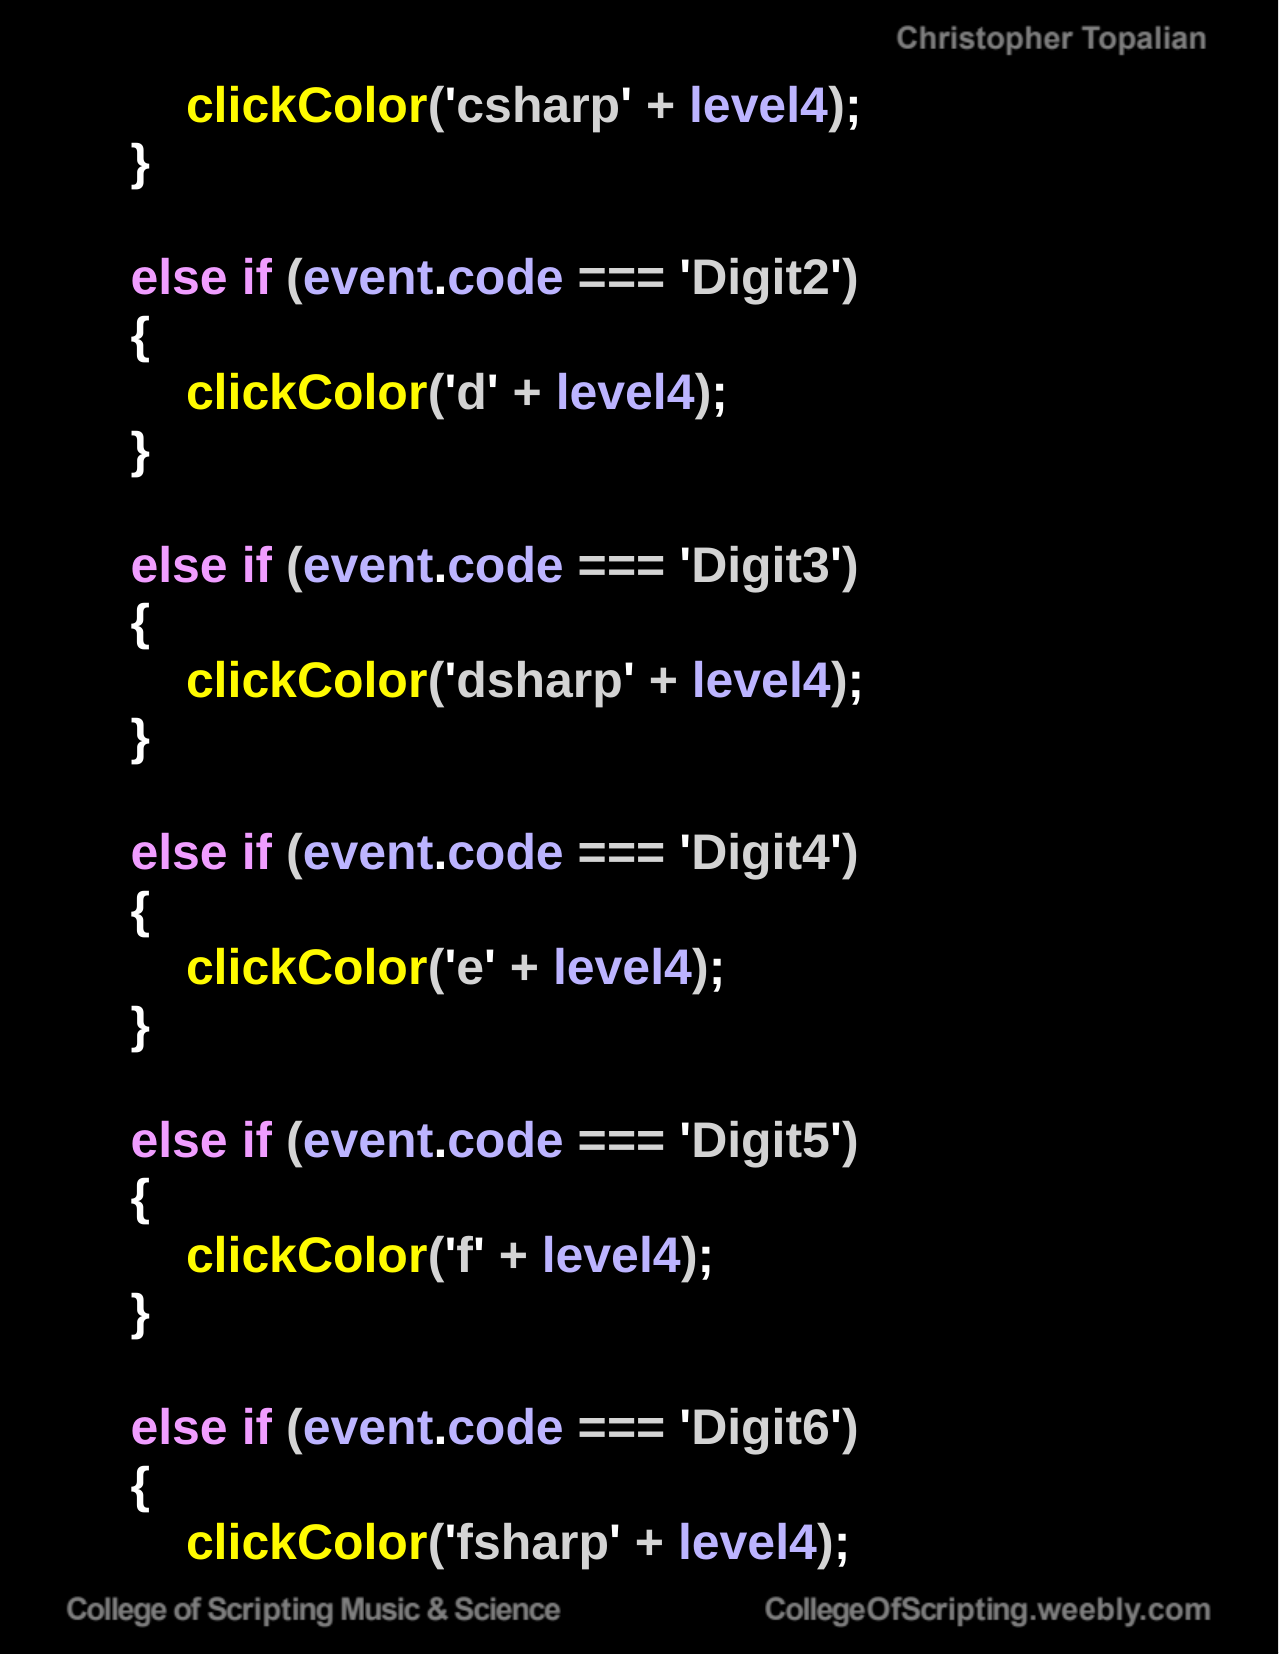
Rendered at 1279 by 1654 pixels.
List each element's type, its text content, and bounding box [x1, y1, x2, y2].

text else if (event.code === 'Digit5') [75, 1110, 1203, 1167]
text } [75, 420, 1203, 477]
text else if (event.code === 'Digit6') [75, 1397, 1203, 1455]
text clickColor('dsharp' + level4); [75, 650, 1203, 707]
text { [75, 592, 1203, 650]
text } [75, 1282, 1203, 1340]
text { [75, 1167, 1203, 1225]
text { [75, 880, 1203, 937]
text clickColor('f' + level4); [75, 1225, 1203, 1282]
text else if (event.code === 'Digit2') [75, 247, 1203, 305]
text { [75, 305, 1203, 362]
text } [75, 132, 1203, 190]
text clickColor('e' + level4); [75, 937, 1203, 995]
text { [75, 1455, 1203, 1512]
text clickColor('fsharp' + level4); [75, 1512, 1203, 1570]
text } [75, 707, 1203, 765]
text clickColor('csharp' + level4); [75, 75, 1203, 132]
text } [75, 995, 1203, 1052]
text clickColor('d' + level4); [75, 362, 1203, 420]
text else if (event.code === 'Digit4') [75, 822, 1203, 880]
text else if (event.code === 'Digit3') [75, 535, 1203, 592]
